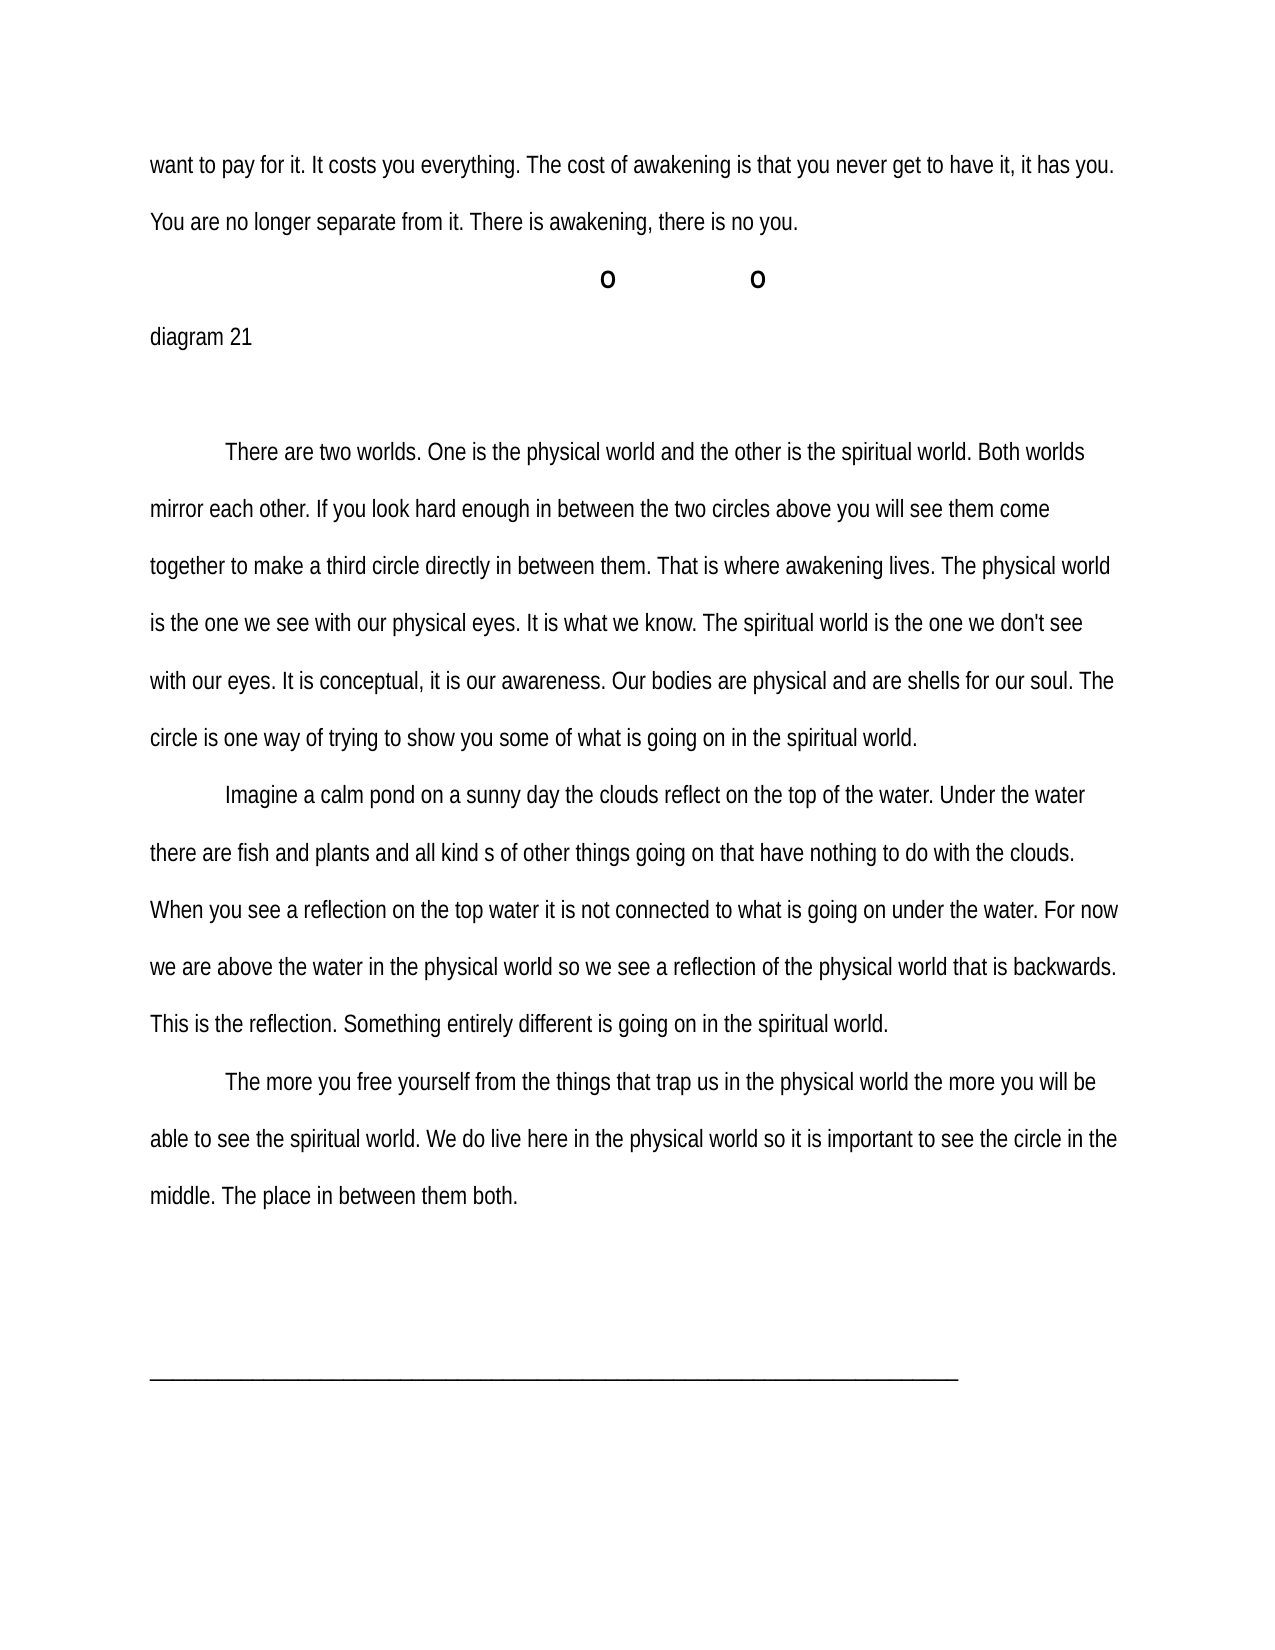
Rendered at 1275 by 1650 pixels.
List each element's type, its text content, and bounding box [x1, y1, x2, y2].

text want to pay for it. It costs you everything. The cost of awakening is that you never get to have it, it has you. You are no longer separate from it. There is awakening, there is no you. [150, 150, 1125, 236]
text _______________________________________________________________________ [150, 1353, 1125, 1382]
text There are two worlds. One is the physical world and the other is the spiritual world. Both worlds mirror each other. If you look hard enough in between the two circles above you will see them come together to make a third circle directly in between them. That is where awakening lives. The physical world is the one we see with our physical eyes. It is what we know. The spiritual world is the one we don't see with our eyes. It is conceptual, it is our awareness. Our bodies are physical and are shells for our soul. The circle is one way of trying to show you some of what is going on in the spiritual world. [150, 436, 1125, 752]
text O O [150, 264, 1125, 293]
text The more you free yourself from the things that trap us in the physical world the more you will be able to see the spiritual world. We do live here in the physical world so it is important to see the circle in the middle. The place in between them both. [150, 1067, 1125, 1210]
text Imagine a calm pond on a sunny day the clouds reflect on the top of the water. Under the water there are fish and plants and all kind s of other things going on that have nothing to do with the clouds. When you see a reflection on the top water it is not connected to what is going on under the water. For now we are above the water in the physical world so we see a reflection of the physical world that is backwards. This is the reflection. Something entirely different is going on in the spiritual world. [150, 780, 1125, 1038]
text diagram 21 [150, 322, 1125, 351]
